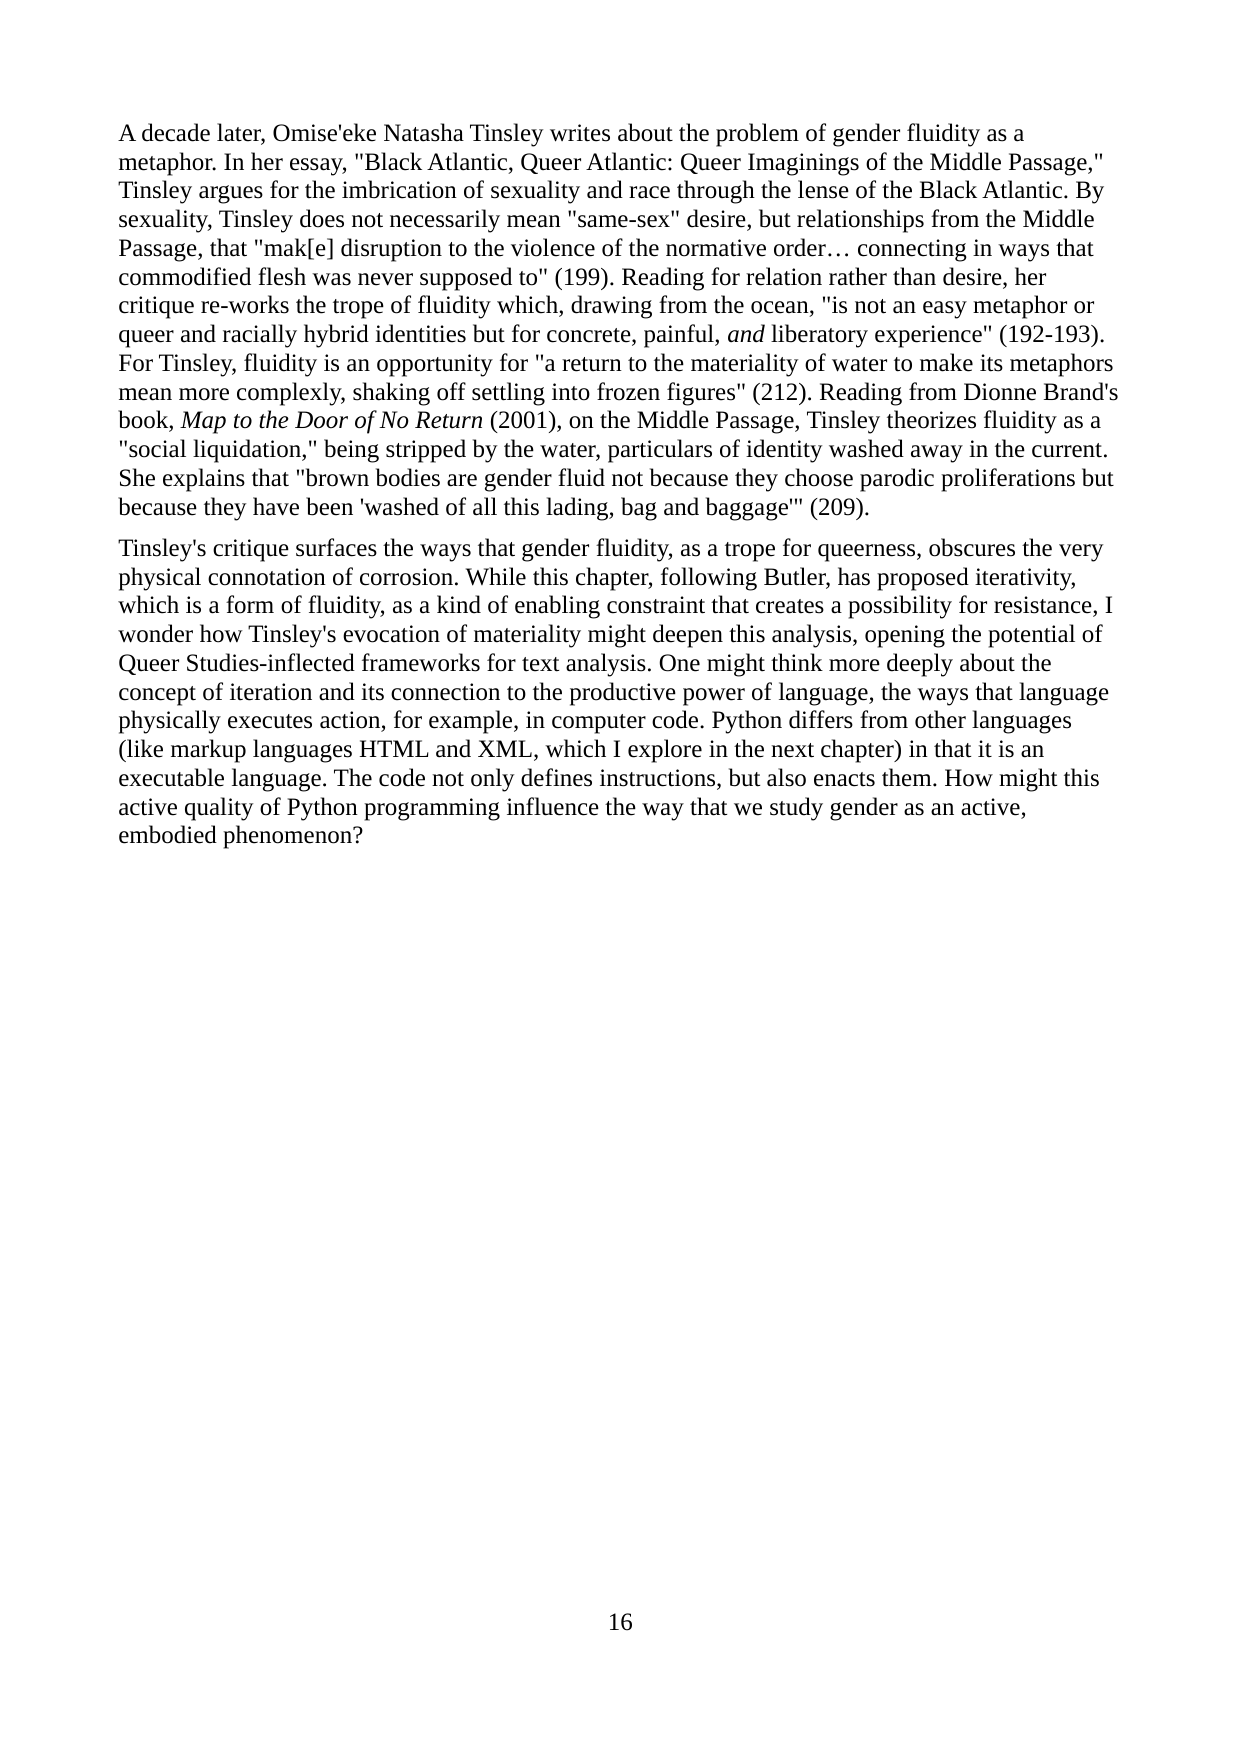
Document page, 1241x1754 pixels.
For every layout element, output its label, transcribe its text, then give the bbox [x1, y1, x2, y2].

text A decade later, Omise'eke Natasha Tinsley writes about the problem of gender fluidity as a metaphor. In her essay, "Black Atlantic, Queer Atlantic: Queer Imaginings of the Middle Passage," Tinsley argues for the imbrication of sexuality and race through the lense of the Black Atlantic. By sexuality, Tinsley does not necessarily mean "same-sex" desire, but relationships from the Middle Passage, that "mak[e] disruption to the violence of the normative order… connecting in ways that commodified flesh was never supposed to" (199). Reading for relation rather than desire, her critique re-works the trope of fluidity which, drawing from the ocean, "is not an easy metaphor or queer and racially hybrid identities but for concrete, painful, and liberatory experience" (192-193). For Tinsley, fluidity is an opportunity for "a return to the materiality of water to make its metaphors mean more complexly, shaking off settling into frozen figures" (212). Reading from Dionne Brand's book, Map to the Door of No Return (2001), on the Middle Passage, Tinsley theorizes fluidity as a "social liquidation," being stripped by the water, particulars of identity washed away in the current. She explains that "brown bodies are gender fluid not because they choose parodic proliferations but because they have been 'washed of all this lading, bag and baggage'" (209). [118, 118, 1122, 521]
text Tinsley's critique surfaces the ways that gender fluidity, as a trope for queerness, obscures the very physical connotation of corrosion. While this chapter, following Butler, has proposed iterativity, which is a form of fluidity, as a kind of enabling constraint that creates a possibility for resistance, I wonder how Tinsley's evocation of materiality might deepen this analysis, opening the potential of Queer Studies-inflected frameworks for text analysis. One might think more deeply about the concept of iteration and its connection to the productive power of language, the ways that language physically executes action, for example, in computer code. Python differs from other languages (like markup languages HTML and XML, which I explore in the next chapter) in that it is an executable language. The code not only defines instructions, but also enacts them. How might this active quality of Python programming influence the way that we study gender as an active, embodied phenomenon? [118, 533, 1122, 849]
